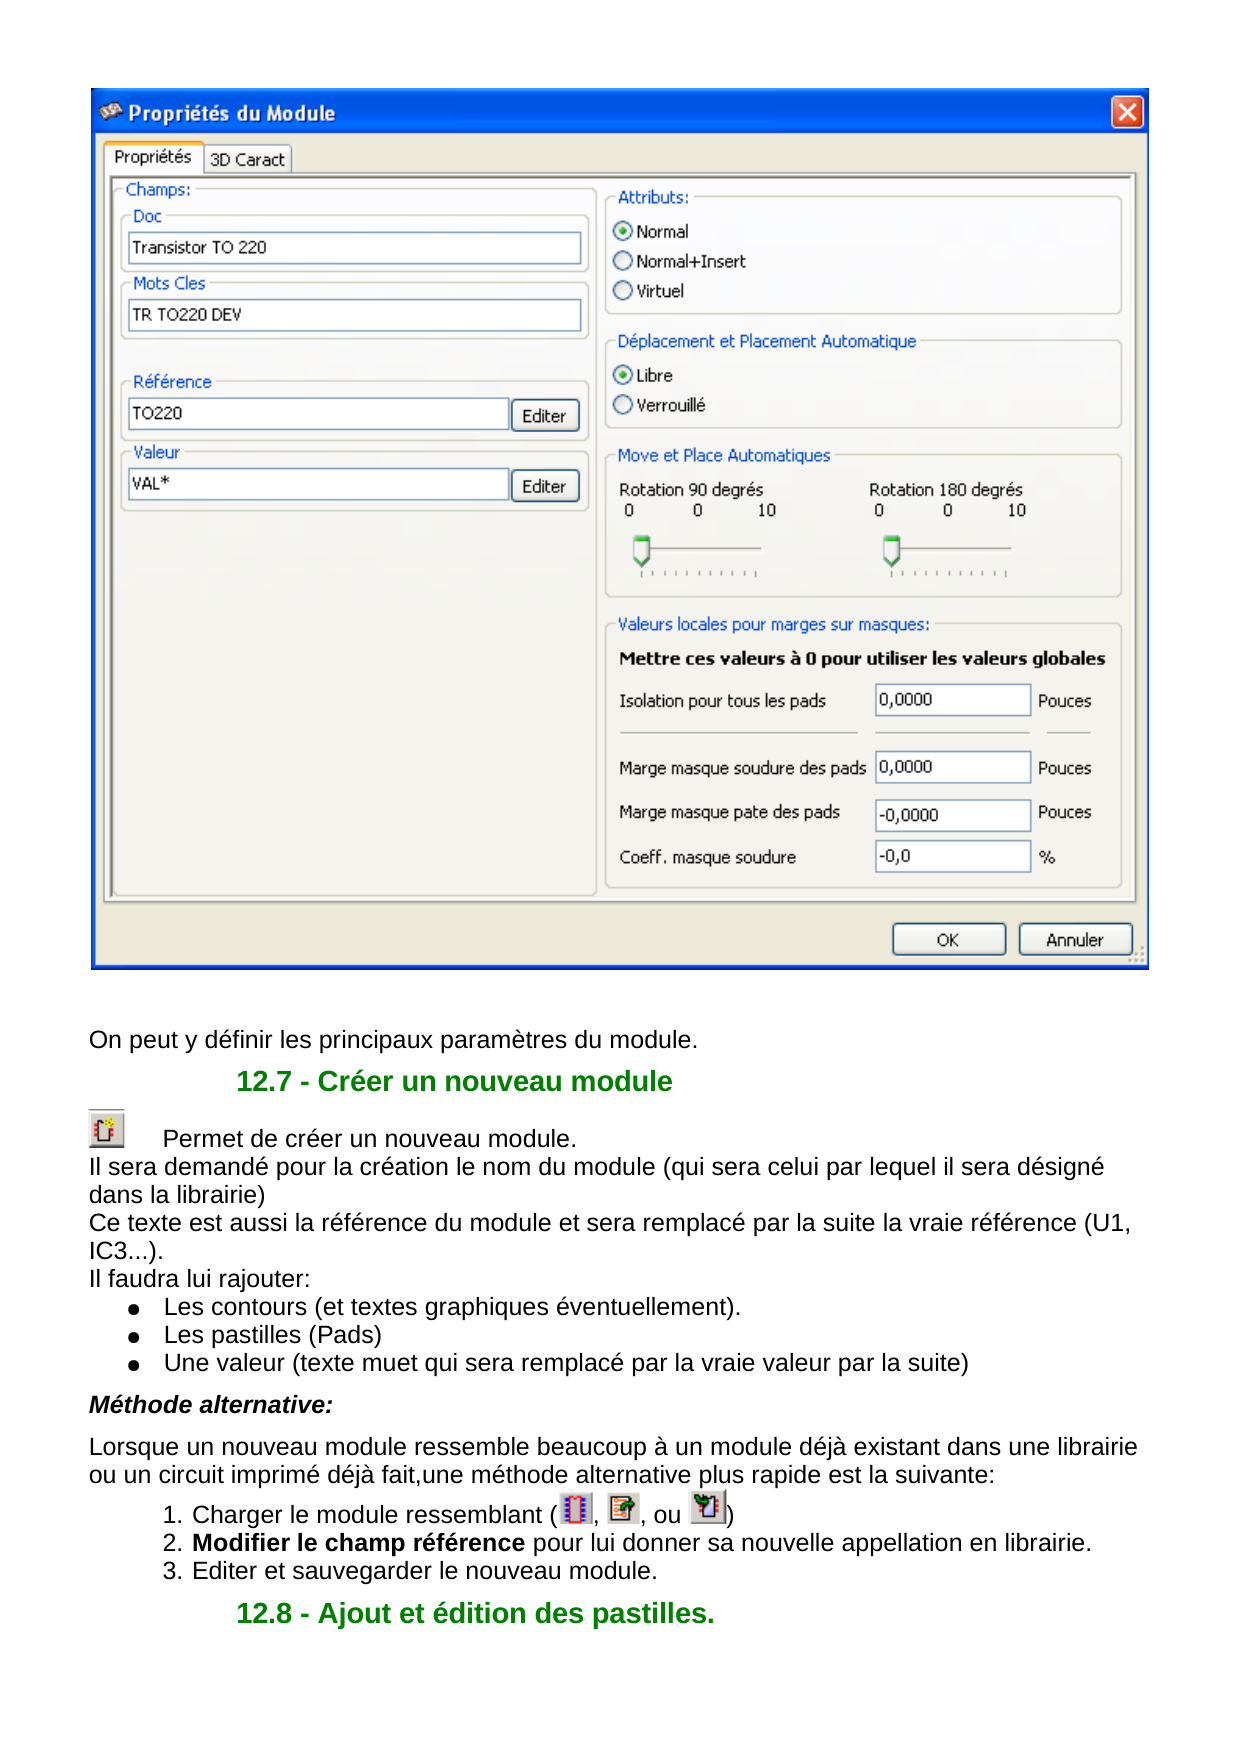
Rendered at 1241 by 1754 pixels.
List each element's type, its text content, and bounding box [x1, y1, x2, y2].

list Une valeur (texte muet qui sera remplacé par la vraie valeur par la suite) [126, 1349, 1152, 1377]
subtitle Ajout et édition des pastilles. [162, 1597, 1152, 1629]
text Il sera demandé pour la création le nom du module (qui sera celui par lequel il sera désigné dans la librairie) [88, 1153, 1152, 1209]
picture [88, 1109, 125, 1148]
list Charger le module ressemblant (, , ou ) [162, 1489, 1152, 1529]
subtitle Créer un nouveau module [162, 1065, 1152, 1098]
picture [91, 88, 1149, 970]
text Ce texte est aussi la référence du module et sera remplacé par la suite la vraie référence (U1, IC3...). [88, 1209, 1152, 1265]
list Editer et sauvegarder le nouveau module. [162, 1557, 1152, 1585]
picture [688, 1489, 727, 1524]
list Les contours (et textes graphiques éventuellement). [126, 1293, 1152, 1321]
picture [606, 1490, 640, 1524]
text Méthode alternative: [88, 1391, 1152, 1419]
list Modifier le champ référence pour lui donner sa nouvelle appellation en librairie. [162, 1529, 1152, 1557]
text Il faudra lui rajouter: [88, 1265, 1152, 1293]
text On peut y définir les principaux paramètres du module. [88, 1026, 1152, 1054]
list Les pastilles (Pads) [126, 1321, 1152, 1349]
text Permet de créer un nouveau module. [88, 1110, 1152, 1153]
text Lorsque un nouveau module ressemble beaucoup à un module déjà existant dans une librairie ou un circuit imprimé déjà fait,une méthode alternative plus rapide est la suivante: [88, 1433, 1152, 1489]
